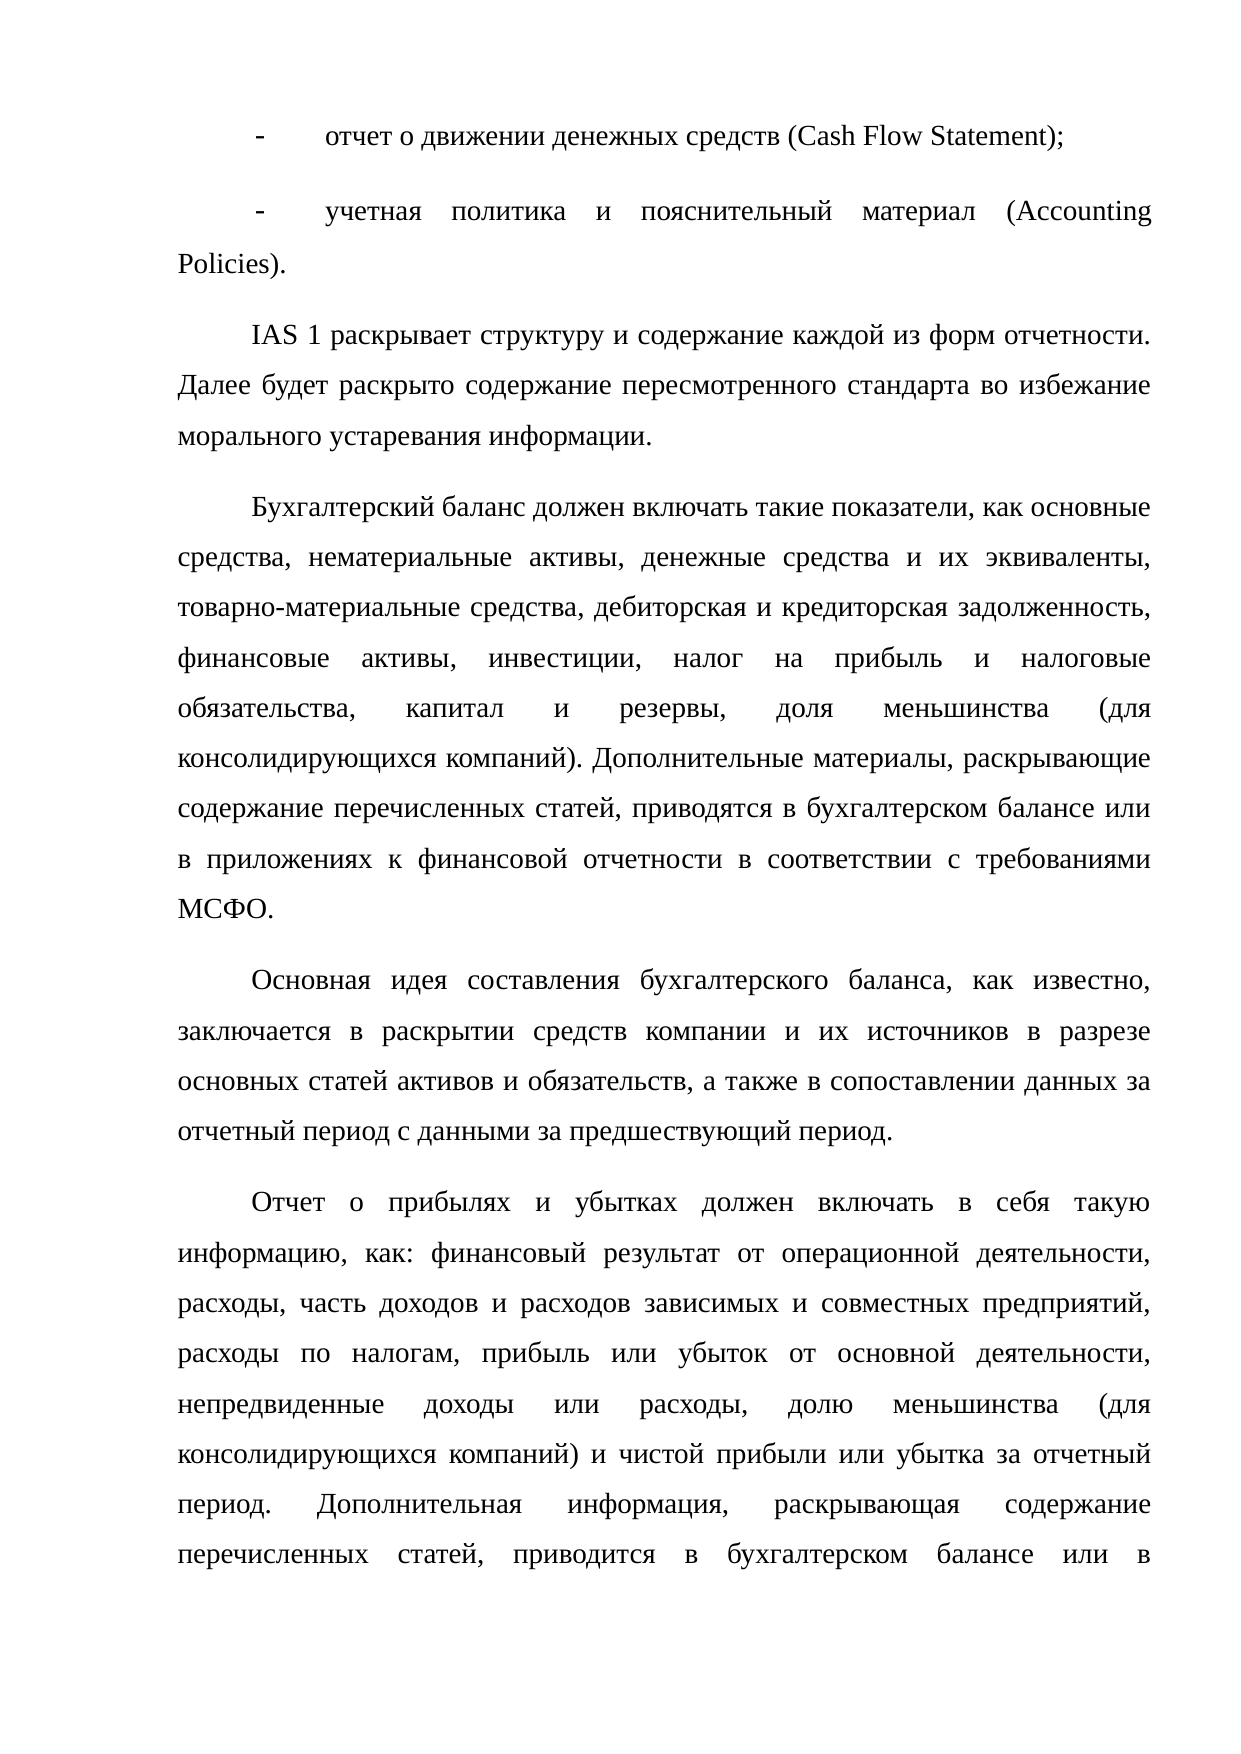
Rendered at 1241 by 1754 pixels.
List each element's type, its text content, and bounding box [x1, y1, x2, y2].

text IAS 1 раскрывает структуру и содержание каждой из форм отчетности. Далее будет раскрыто содержание пересмотренного стандарта во избежание морального устаревания информации. [177, 317, 1152, 451]
text Отчет о прибылях и убытках должен включать в себя такую информацию, как: финансовый результат от операционной деятельности, расходы, часть доходов и расходов зависимых и совместных предприятий, расходы по налогам, прибыль или убыток от основной деятельности, непредвиденные доходы или расходы, долю меньшинства (для консолидирующихся компаний) и чистой прибыли или убытка за отчетный период. Дополнительная информация, раскрывающая содержание перечисленных статей, приводится в бухгалтерском балансе или в [177, 1184, 1152, 1570]
list отчет о движении денежных средств (Cash Flow Statement); [177, 118, 1152, 154]
text Основная идея составления бухгалтерского баланса, как известно, заключается в раскрытии средств компании и их источников в разрезе основных статей активов и обязательств, а также в сопоставлении данных за отчетный период с данными за предшествующий период. [177, 962, 1152, 1147]
list учетная политика и пояснительный материал (Accounting Policies). [177, 193, 1152, 279]
text Бухгалтерский баланс должен включать такие показатели, как основные средства, нематериальные активы, денежные средства и их эквиваленты, товарно-материальные средства, дебиторская и кредиторская задолженность, финансовые активы, инвестиции, налог на прибыль и налоговые обязательства, капитал и резервы, доля меньшинства (для консолидирующихся компаний). Дополнительные материалы, раскрывающие содержание перечисленных статей, приводятся в бухгалтерском балансе или в приложениях к финансовой отчетности в соответствии с требованиями МСФО. [177, 489, 1152, 925]
